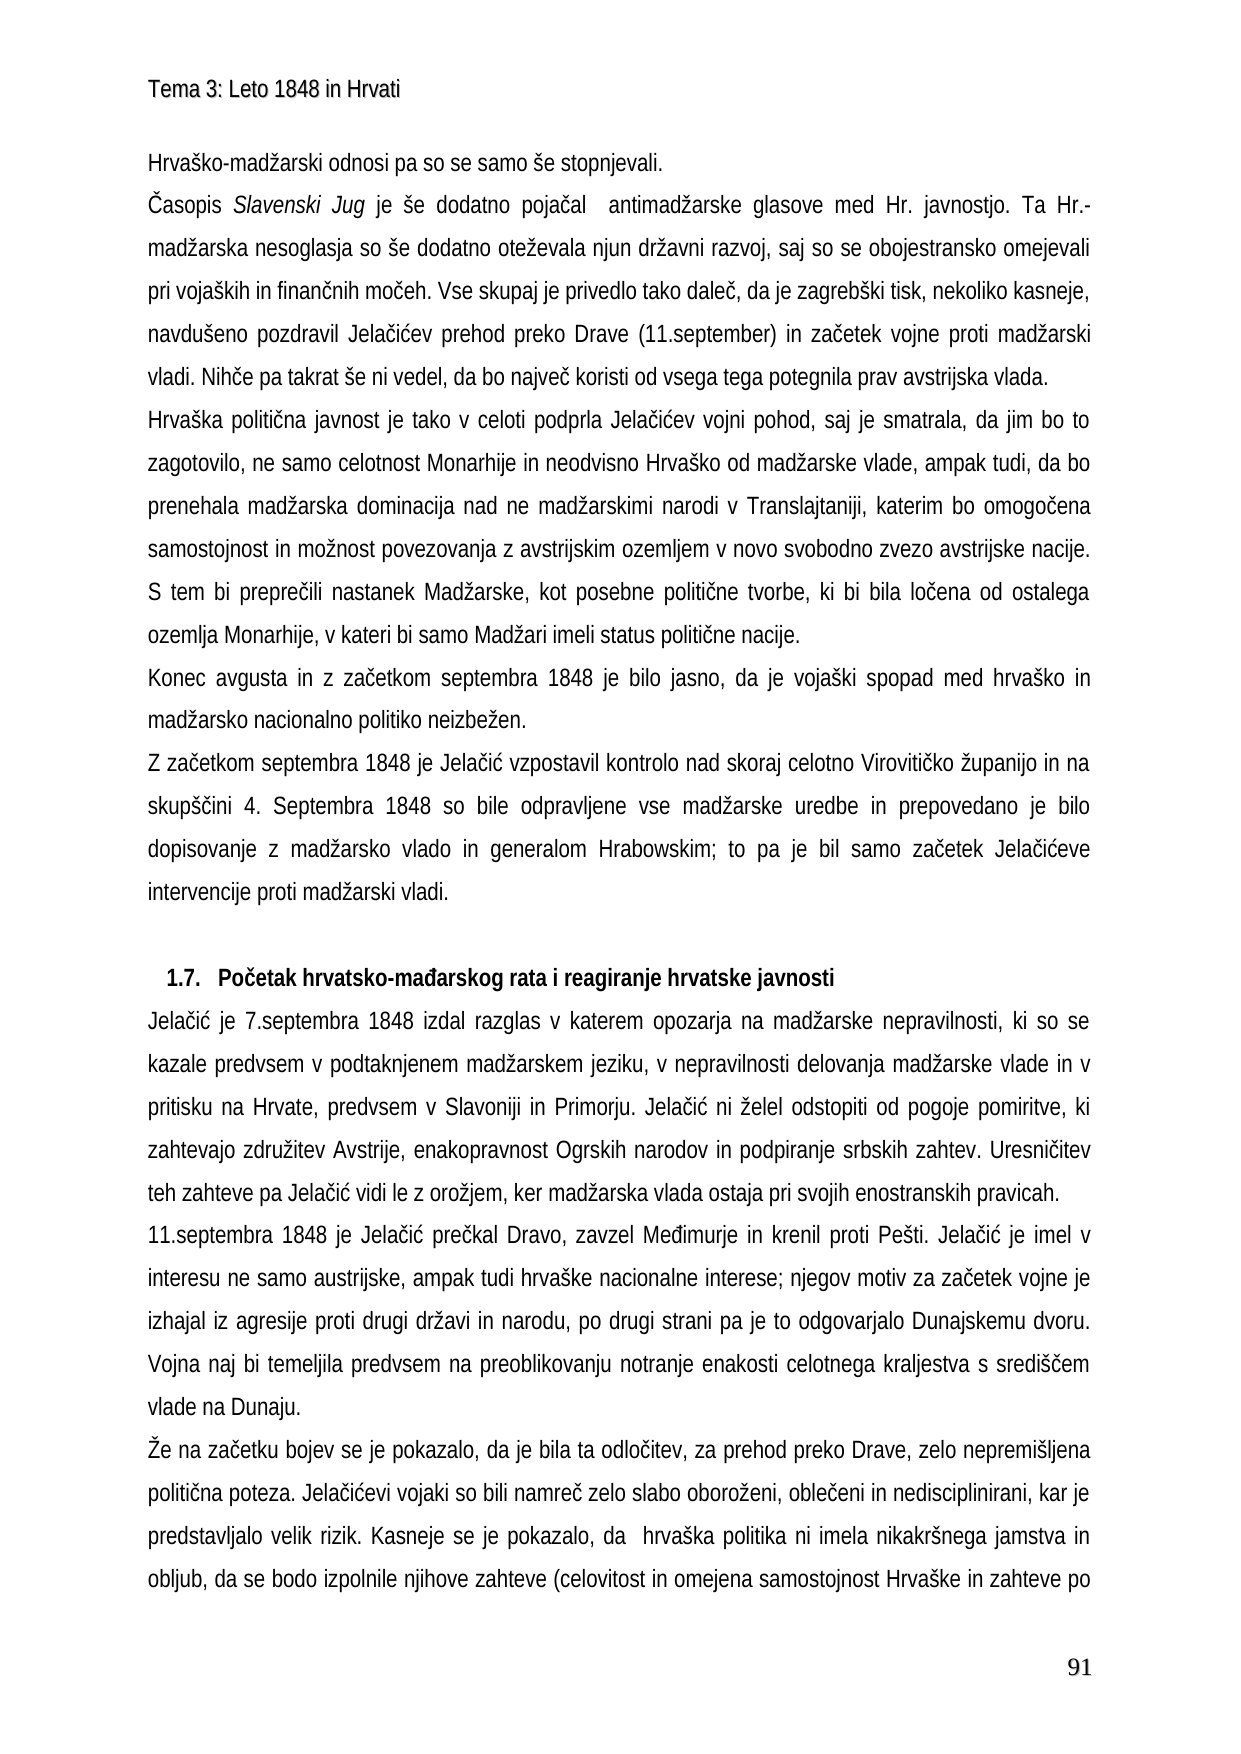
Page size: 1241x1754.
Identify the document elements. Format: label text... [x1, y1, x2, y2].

text Že na začetku bojev se je pokazalo, da je bila ta odločitev, za prehod preko Drave, zelo nepremišljena politična poteza. Jelačićevi vojaki so bili namreč zelo slabo oboroženi, oblečeni in nedisciplinirani, kar je predstavljalo velik rizik. Kasneje se je pokazalo, da hrvaška politika ni imela nikakršnega jamstva in obljub, da se bodo izpolnile njihove zahteve (celovitost in omejena samostojnost Hrvaške in zahteve po [148, 1435, 1093, 1592]
text Jelačić je 7.septembra 1848 izdal razglas v katerem opozarja na madžarske nepravilnosti, ki so se kazale predvsem v podtaknjenem madžarskem jeziku, v nepravilnosti delovanja madžarske vlade in v pritisku na Hrvate, predvsem v Slavoniji in Primorju. Jelačić ni želel odstopiti od pogoje pomiritve, ki zahtevajo združitev Avstrije, enakopravnost Ogrskih narodov in podpiranje srbskih zahtev. Uresničitev teh zahteve pa Jelačić vidi le z orožjem, ker madžarska vlada ostaja pri svojih enostranskih pravicah. [148, 1006, 1093, 1206]
subtitle Početak hrvatsko-mađarskog rata i reagiranje hrvatske javnosti [166, 963, 1093, 992]
text 11.septembra 1848 je Jelačić prečkal Dravo, zavzel Međimurje in krenil proti Pešti. Jelačić je imel v interesu ne samo austrijske, ampak tudi hrvaške nacionalne interese; njegov motiv za začetek vojne je izhajal iz agresije proti drugi državi in narodu, po drugi strani pa je to odgovarjalo Dunajskemu dvoru. Vojna naj bi temeljila predvsem na preoblikovanju notranje enakosti celotnega kraljestva s središčem vlade na Dunaju. [148, 1221, 1093, 1421]
text Hrvaška politična javnost je tako v celoti podprla Jelačićev vojni pohod, saj je smatrala, da jim bo to zagotovilo, ne samo celotnost Monarhije in neodvisno Hrvaško od madžarske vlade, ampak tudi, da bo prenehala madžarska dominacija nad ne madžarskimi narodi v Translajtaniji, katerim bo omogočena samostojnost in možnost povezovanja z avstrijskim ozemljem v novo svobodno zvezo avstrijske nacije. S tem bi preprečili nastanek Madžarske, kot posebne politične tvorbe, ki bi bila ločena od ostalega ozemlja Monarhije, v kateri bi samo Madžari imeli status politične nacije. [148, 405, 1093, 648]
text Časopis Slavenski Jug je še dodatno pojačal antimadžarske glasove med Hr. javnostjo. Ta Hr.-madžarska nesoglasja so še dodatno oteževala njun državni razvoj, saj so se obojestransko omejevali pri vojaških in finančnih močeh. Vse skupaj je privedlo tako daleč, da je zagrebški tisk, nekoliko kasneje, navdušeno pozdravil Jelačićev prehod preko Drave (11.september) in začetek vojne proti madžarski vladi. Nihče pa takrat še ni vedel, da bo največ koristi od vsega tega potegnila prav avstrijska vlada. [148, 191, 1093, 391]
text Z začetkom septembra 1848 je Jelačić vzpostavil kontrolo nad skoraj celotno Virovitičko županijo in na skupščini 4. Septembra 1848 so bile odpravljene vse madžarske uredbe in prepovedano je bilo dopisovanje z madžarsko vlado in generalom Hrabowskim; to pa je bil samo začetek Jelačićeve intervencije proti madžarski vladi. [148, 748, 1093, 906]
text Hrvaško-madžarski odnosi pa so se samo še stopnjevali. [148, 148, 1093, 176]
text Konec avgusta in z začetkom septembra 1848 je bilo jasno, da je vojaški spopad med hrvaško in madžarsko nacionalno politiko neizbežen. [148, 663, 1093, 734]
